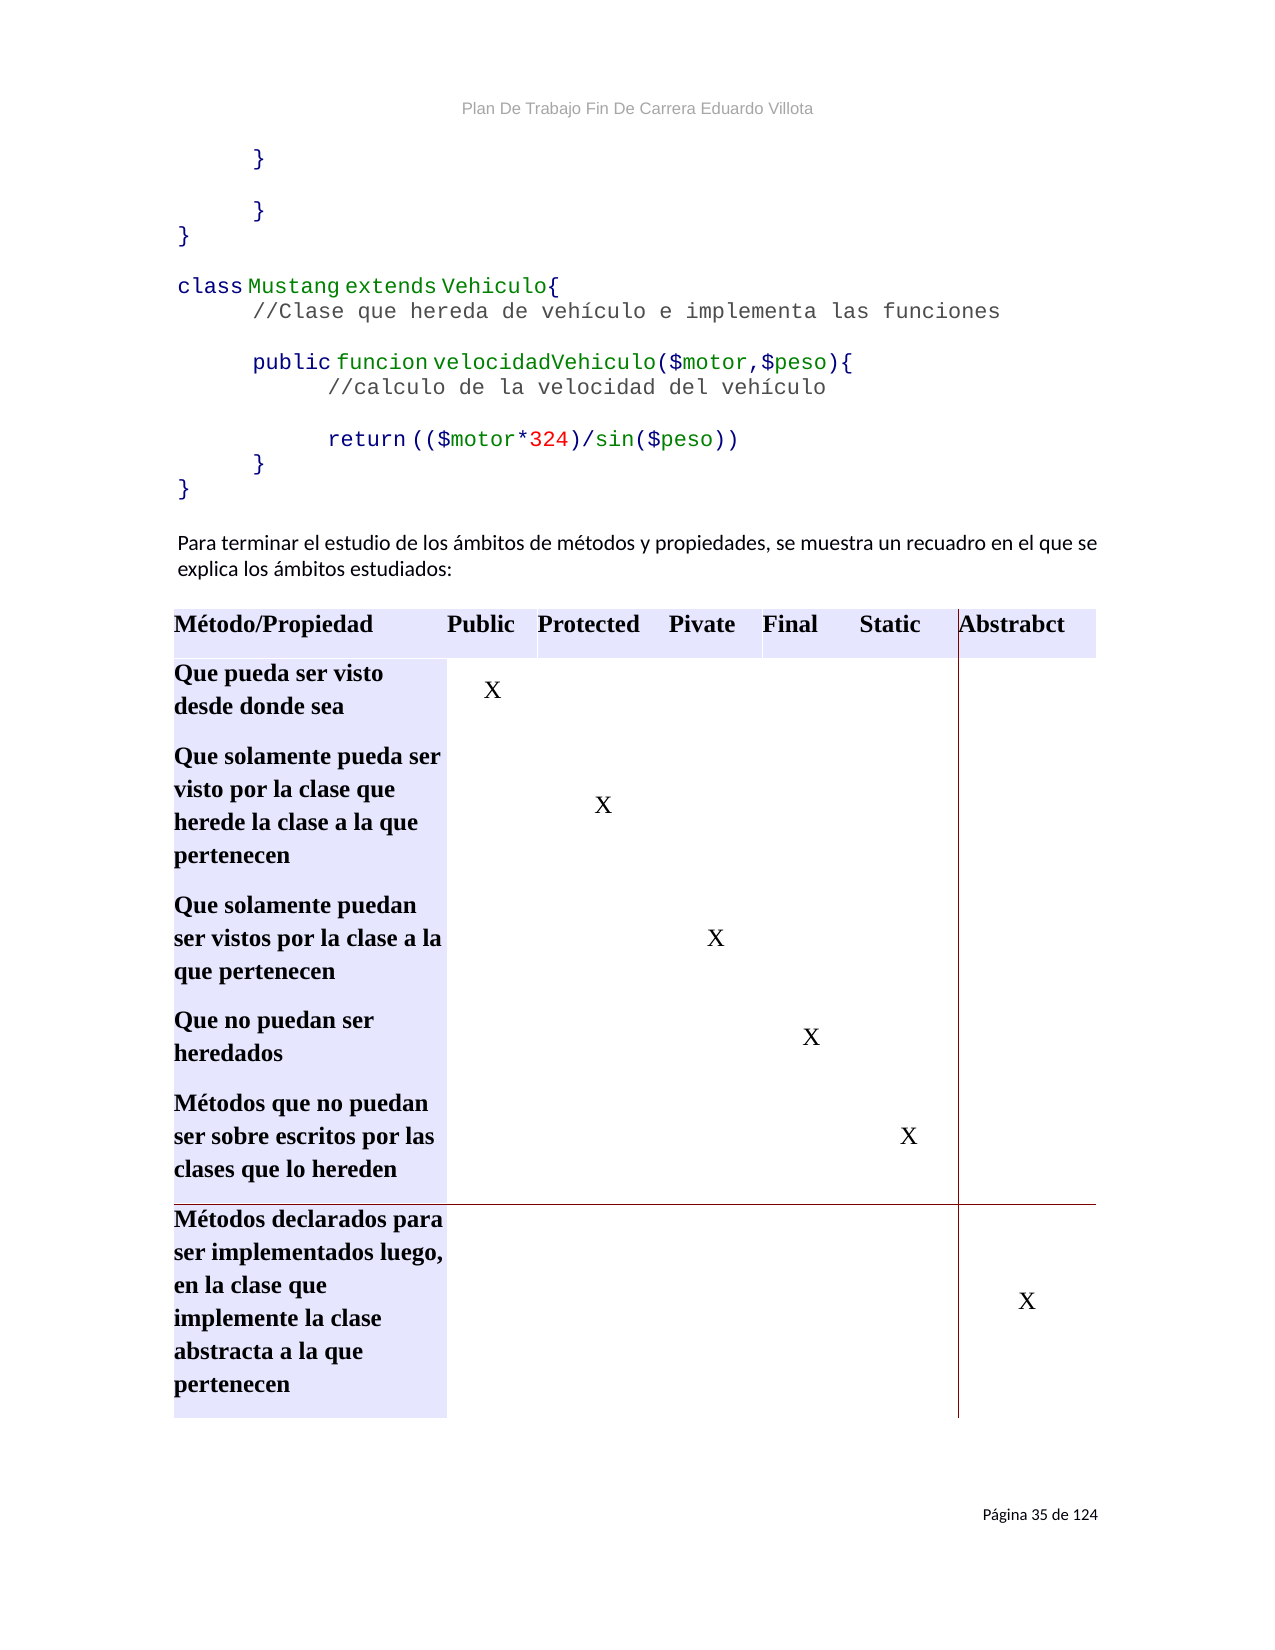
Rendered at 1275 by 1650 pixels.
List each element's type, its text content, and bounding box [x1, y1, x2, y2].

table_cell [859, 741, 958, 890]
table_cell [763, 1205, 859, 1418]
table_cell X [538, 741, 669, 890]
table_cell [763, 890, 859, 1005]
text class Mustang extends Vehiculo{ [177, 275, 1098, 300]
table_cell Métodos declarados para ser implementados luego, en la clase que implemente la clase abstracta a la que pertenecen [174, 1205, 447, 1418]
table_cell [763, 1088, 859, 1203]
text } [177, 224, 1098, 249]
table_cell [447, 741, 537, 890]
table_cell X [763, 1005, 859, 1088]
table_header Pivate [669, 609, 762, 658]
table_header Static [859, 609, 958, 658]
table_cell [959, 659, 1096, 741]
table_header Public [447, 609, 537, 658]
table_cell [538, 890, 669, 1005]
table_cell [538, 659, 669, 741]
table_cell Que solamente pueda ser visto por la clase que herede la clase a la que pertenecen [174, 741, 447, 890]
text public funcion velocidadVehiculo($motor,$peso){ [177, 352, 1098, 376]
text } [177, 199, 1098, 224]
table_cell [959, 890, 1096, 1005]
table_cell X [959, 1205, 1096, 1418]
text //Clase que hereda de vehículo e implementa las funciones [177, 300, 1098, 325]
table_cell [859, 659, 958, 741]
text Para terminar el estudio de los ámbitos de métodos y propiedades, se muestra un recuadro en el que se explica los ámbitos estudiados: [177, 529, 1098, 582]
table_cell [669, 659, 762, 741]
table_cell Que pueda ser visto desde donde sea [174, 659, 447, 741]
table_cell [538, 1005, 669, 1088]
table_cell [447, 1005, 537, 1088]
table_header Final [763, 609, 859, 658]
table_cell [959, 741, 1096, 890]
table_cell [669, 741, 762, 890]
table_cell [859, 890, 958, 1005]
table_header Abstrabct [959, 609, 1096, 658]
table_cell [959, 1005, 1096, 1088]
table_cell [669, 1205, 762, 1418]
table_cell [669, 1088, 762, 1203]
table_cell [447, 1205, 537, 1418]
table_cell [538, 1088, 669, 1203]
table_cell X [859, 1088, 958, 1203]
text //calculo de la velocidad del vehículo [177, 376, 1098, 401]
text } [177, 453, 1098, 477]
text return (($motor*324)/sin($peso)) [177, 428, 1098, 453]
table_cell Métodos que no puedan ser sobre escritos por las clases que lo hereden [174, 1088, 447, 1203]
table_cell [859, 1005, 958, 1088]
table_cell Que no puedan ser heredados [174, 1005, 447, 1088]
table_cell X [669, 890, 762, 1005]
table_cell [859, 1205, 958, 1418]
text } [177, 477, 1098, 502]
table_cell [669, 1005, 762, 1088]
table_cell [538, 1205, 669, 1418]
text } [177, 148, 1098, 172]
table_cell [959, 1088, 1096, 1203]
table_cell [447, 1088, 537, 1203]
table_cell [763, 741, 859, 890]
table_cell Que solamente puedan ser vistos por la clase a la que pertenecen [174, 890, 447, 1005]
table_header Protected [538, 609, 669, 658]
table_cell [763, 659, 859, 741]
table_header Método/Propiedad [174, 609, 447, 658]
table_cell [447, 890, 537, 1005]
table_cell X [447, 659, 537, 741]
